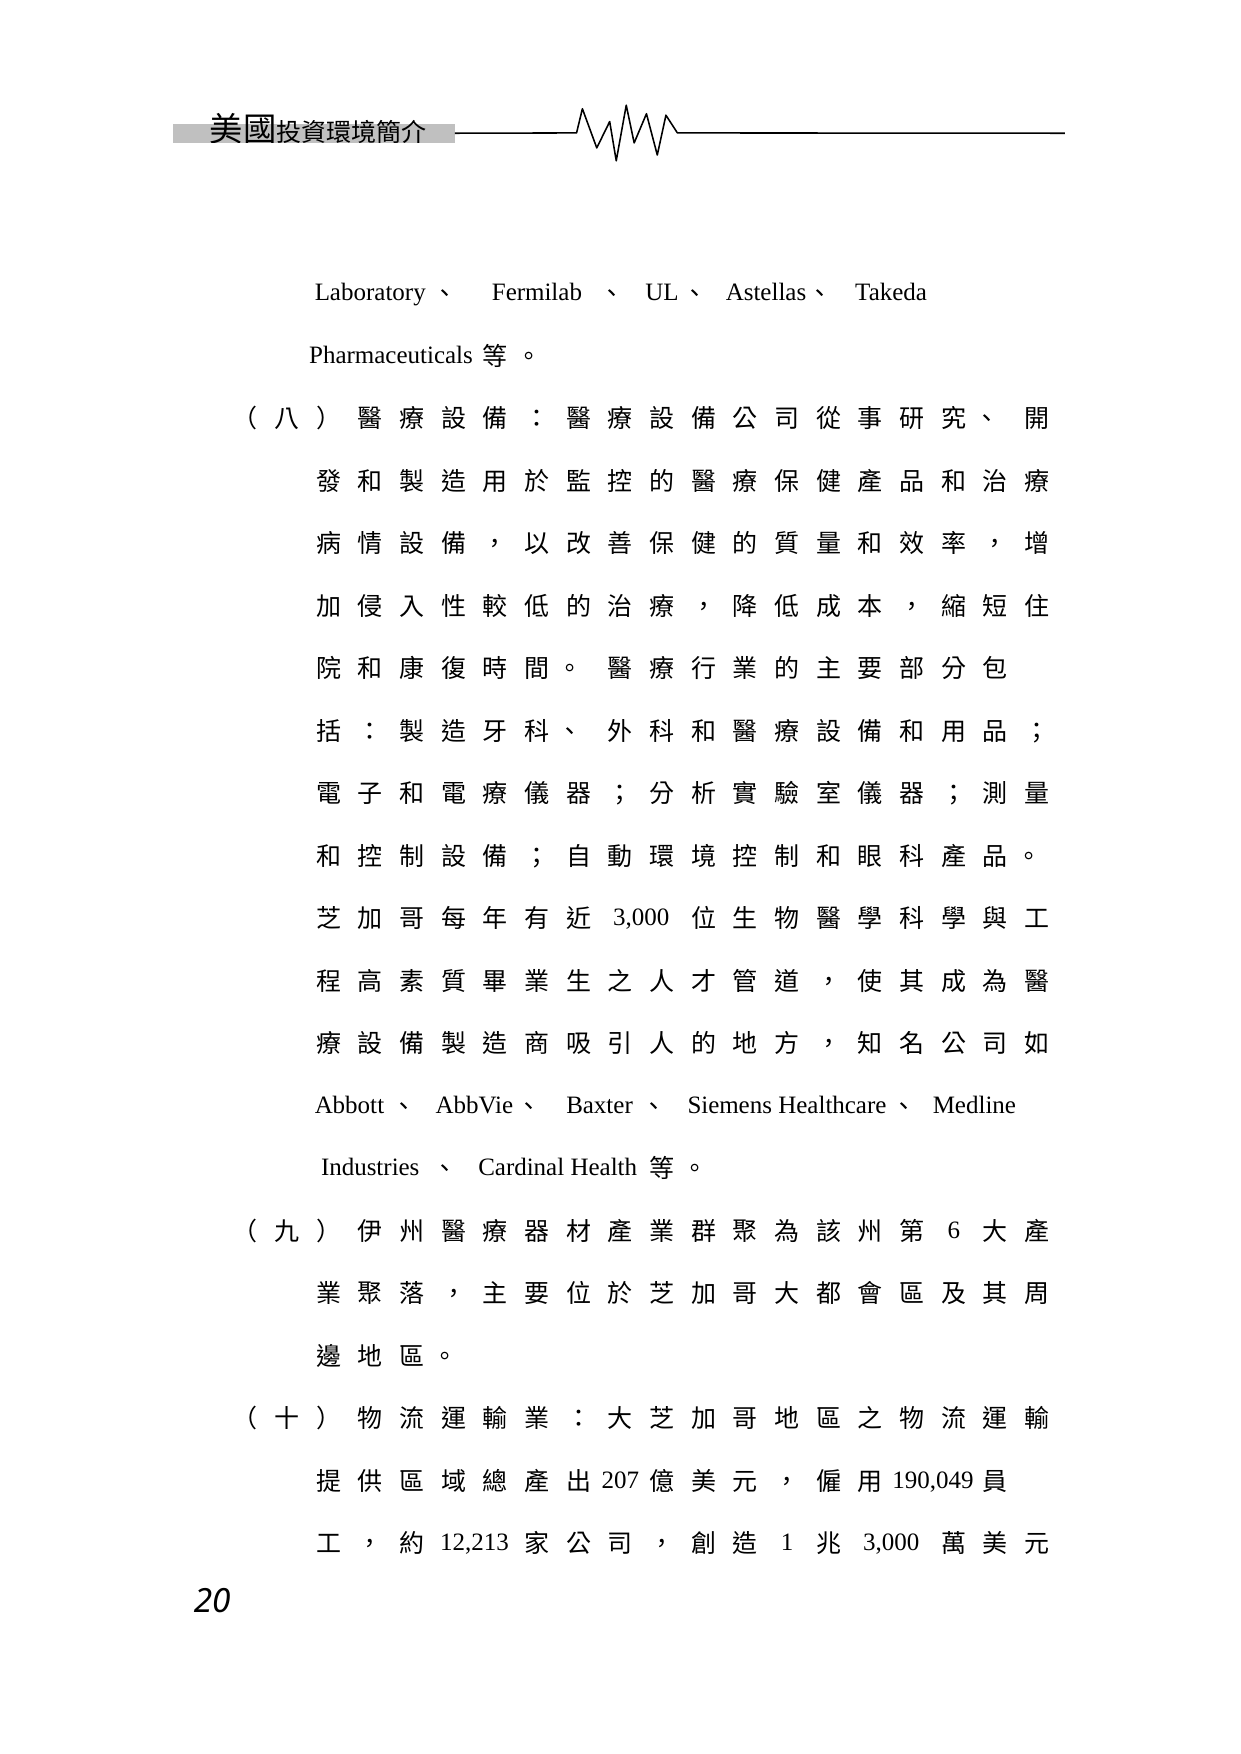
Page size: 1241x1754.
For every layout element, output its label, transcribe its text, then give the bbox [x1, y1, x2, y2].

text （八）醫療設備：醫療設備公司從事研究、開發和製造用於監控的醫療保健產品和治療病情設備，以改善保健的質量和效率，增加侵入性較低的治療，降低成本，縮短住院和康復時間。醫療行業的主要部分包括：製造牙科、外科和醫療設備和用品；電子和電療儀器；分析實驗室儀器；測量和控制設備；自動環境控制和眼科產品。芝加哥每年有近3,000位生物醫學科學與工程高素質畢業生之人才管道，使其成為醫療設備製造商吸引人的地方，知名公司如Abbott、AbbVie、Baxter、Siemens Healthcare、Medline Industries、Cardinal Health等。 [207, 375, 1058, 1188]
text Laboratory、Fermilab、UL、Astellas、Takeda Pharmaceuticals等。 [207, 250, 1058, 375]
text （九）伊州醫療器材產業群聚為該州第6大產業聚落，主要位於芝加哥大都會區及其周邊地區。 [207, 1188, 1058, 1375]
text （十）物流運輸業：大芝加哥地區之物流運輸提供區域總產出207億美元，僱用190,049員工，約12,213家公司，創造1兆3,000萬美元 [207, 1375, 1058, 1563]
